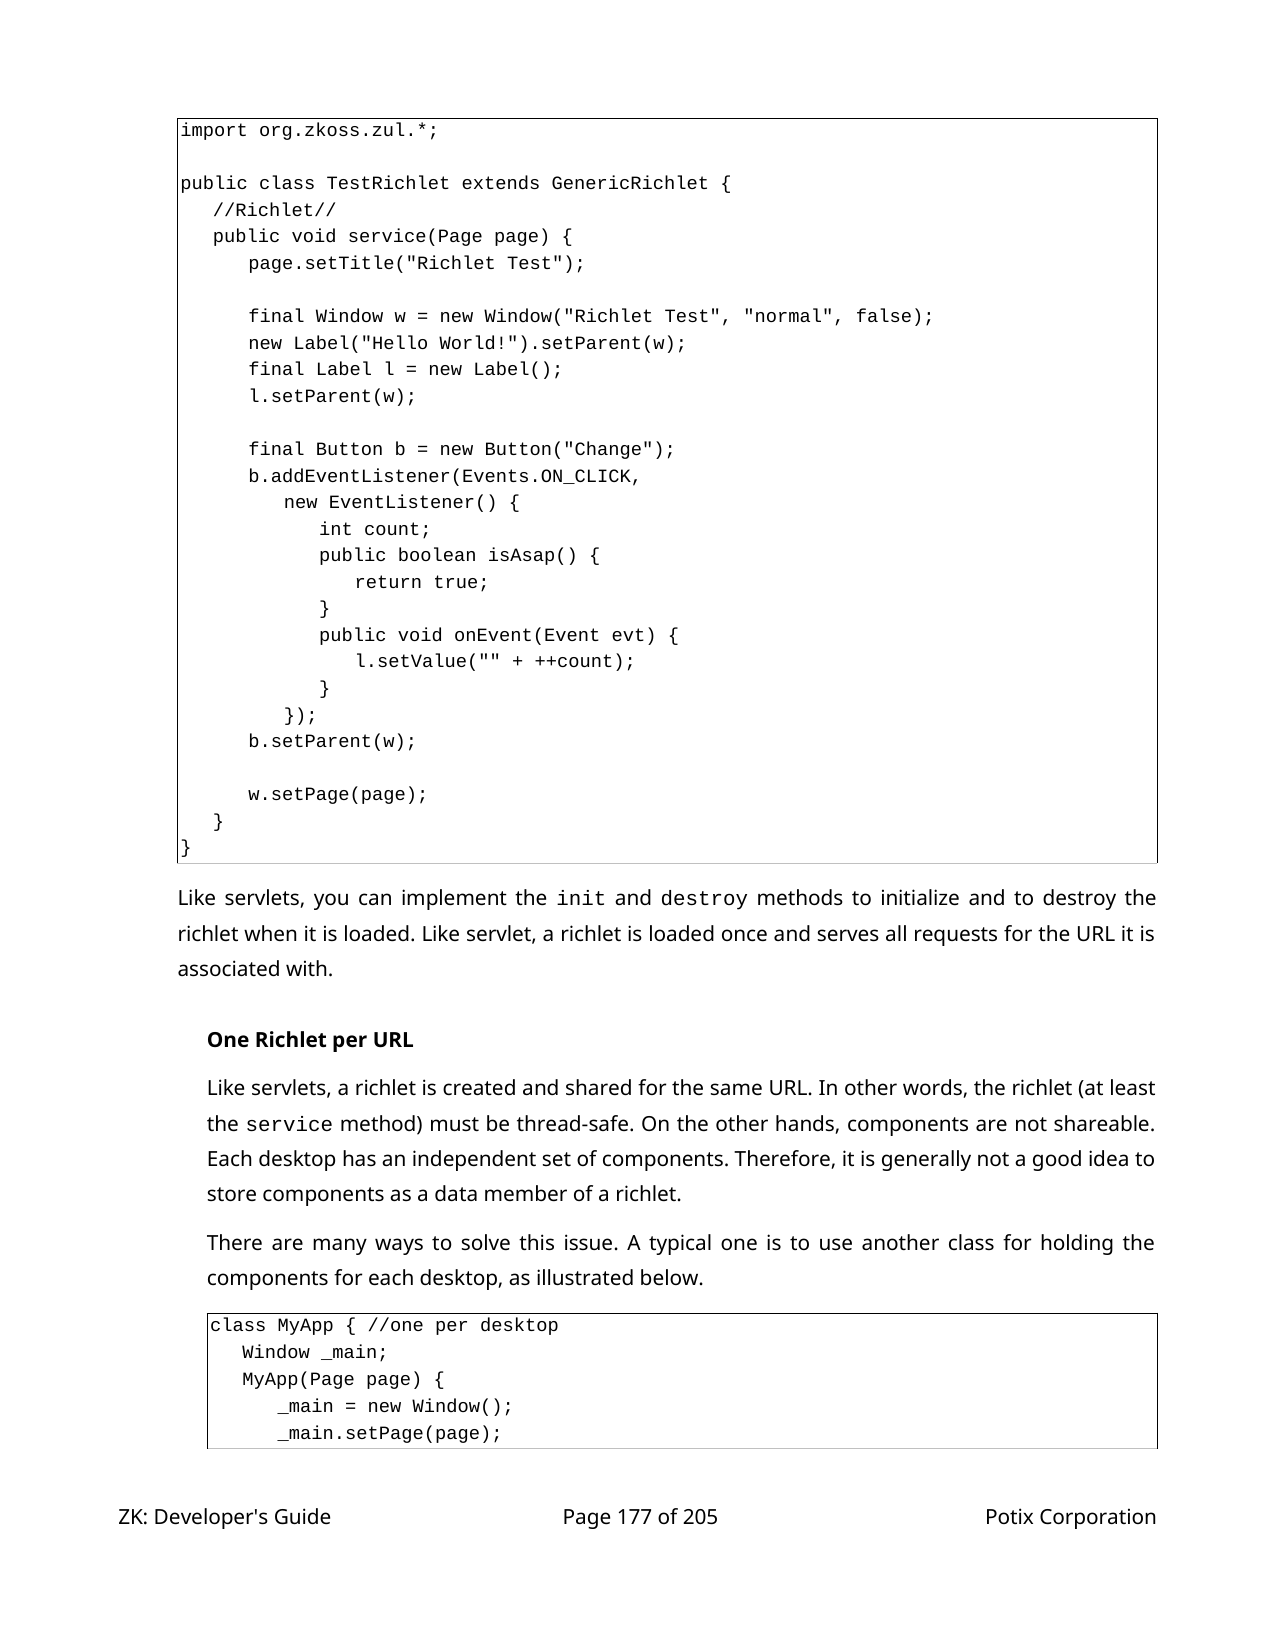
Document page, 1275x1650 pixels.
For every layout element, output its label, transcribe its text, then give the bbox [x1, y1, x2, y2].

text _main.setPage(page); [208, 1421, 1157, 1448]
text import org.zkoss.zul.*; public class TestRichlet extends GenericRichlet { //Richlet// public void service(Page page) { page.setTitle("Richlet Test"); final Window w = new Window("Richlet Test", "normal", false); new Label("Hello World!").setParent(w); final Label l = new Label(); l.setParent(w); final Button b = new Button("Change"); b.addEventListener(Events.ON_CLICK, new EventListener() { int count; public boolean isAsap() { return true; } public void onEvent(Event evt) { l.setValue("" + ++count); } }); b.setParent(w); w.setPage(page); } } [178, 119, 1157, 863]
text There are many ways to solve this issue. A typical one is to use another class for holding the components for each desktop, as illustrated below. [207, 1228, 1157, 1292]
text class MyApp { //one per desktop [208, 1314, 1157, 1337]
text Like servlets, a richlet is created and shared for the same URL. In other words, the richlet (at least the service method) must be thread-safe. On the other hands, components are not shareable. Each desktop has an independent set of components. Therefore, it is generally not a good idea to store components as a data member of a richlet. [207, 1073, 1157, 1208]
text _main = new Window(); [208, 1394, 1157, 1418]
text MyApp(Page page) { [208, 1367, 1157, 1391]
text Window _main; [208, 1339, 1157, 1364]
subtitle One Richlet per URL [207, 1025, 1157, 1053]
text Like servlets, you can implement the init and destroy methods to initialize and to destroy the richlet when it is loaded. Like servlet, a richlet is loaded once and serves all requests for the URL it is associated with. [177, 883, 1157, 982]
